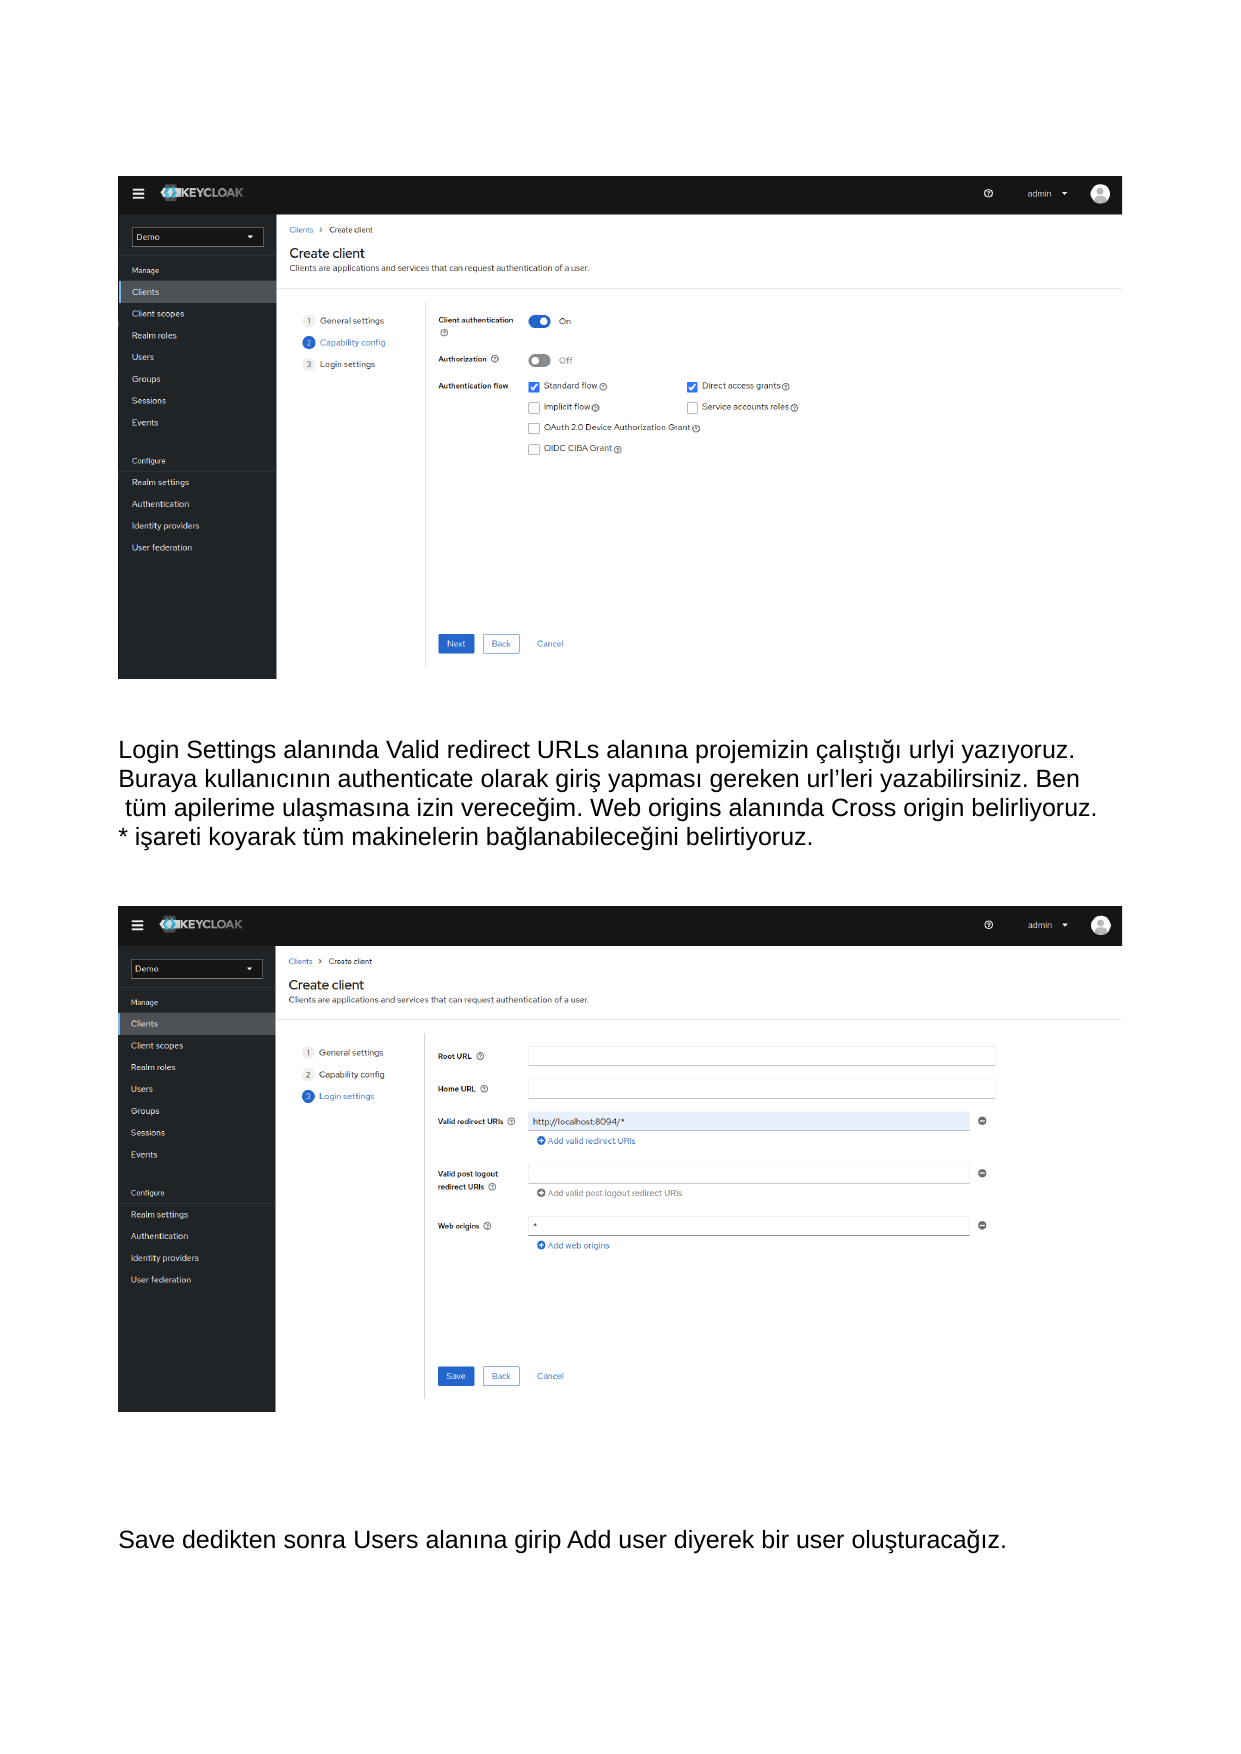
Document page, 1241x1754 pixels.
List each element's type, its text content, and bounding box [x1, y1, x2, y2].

picture [118, 176, 1123, 679]
text Save dedikten sonra Users alanına girip Add user diyerek bir user oluşturacağız. [118, 1525, 1122, 1554]
text tüm apilerime ulaşmasına izin vereceğim. Web origins alanında Cross origin belirliyoruz. * işareti koyarak tüm makinelerin bağlanabileceğini belirtiyoruz. [118, 793, 1122, 850]
text Login Settings alanında Valid redirect URLs alanına projemizin çalıştığı urlyi yazıyoruz. Buraya kullanıcının authenticate olarak giriş yapması gereken url’leri yazabilirsiniz. Ben [118, 735, 1122, 793]
picture [118, 906, 1123, 1412]
